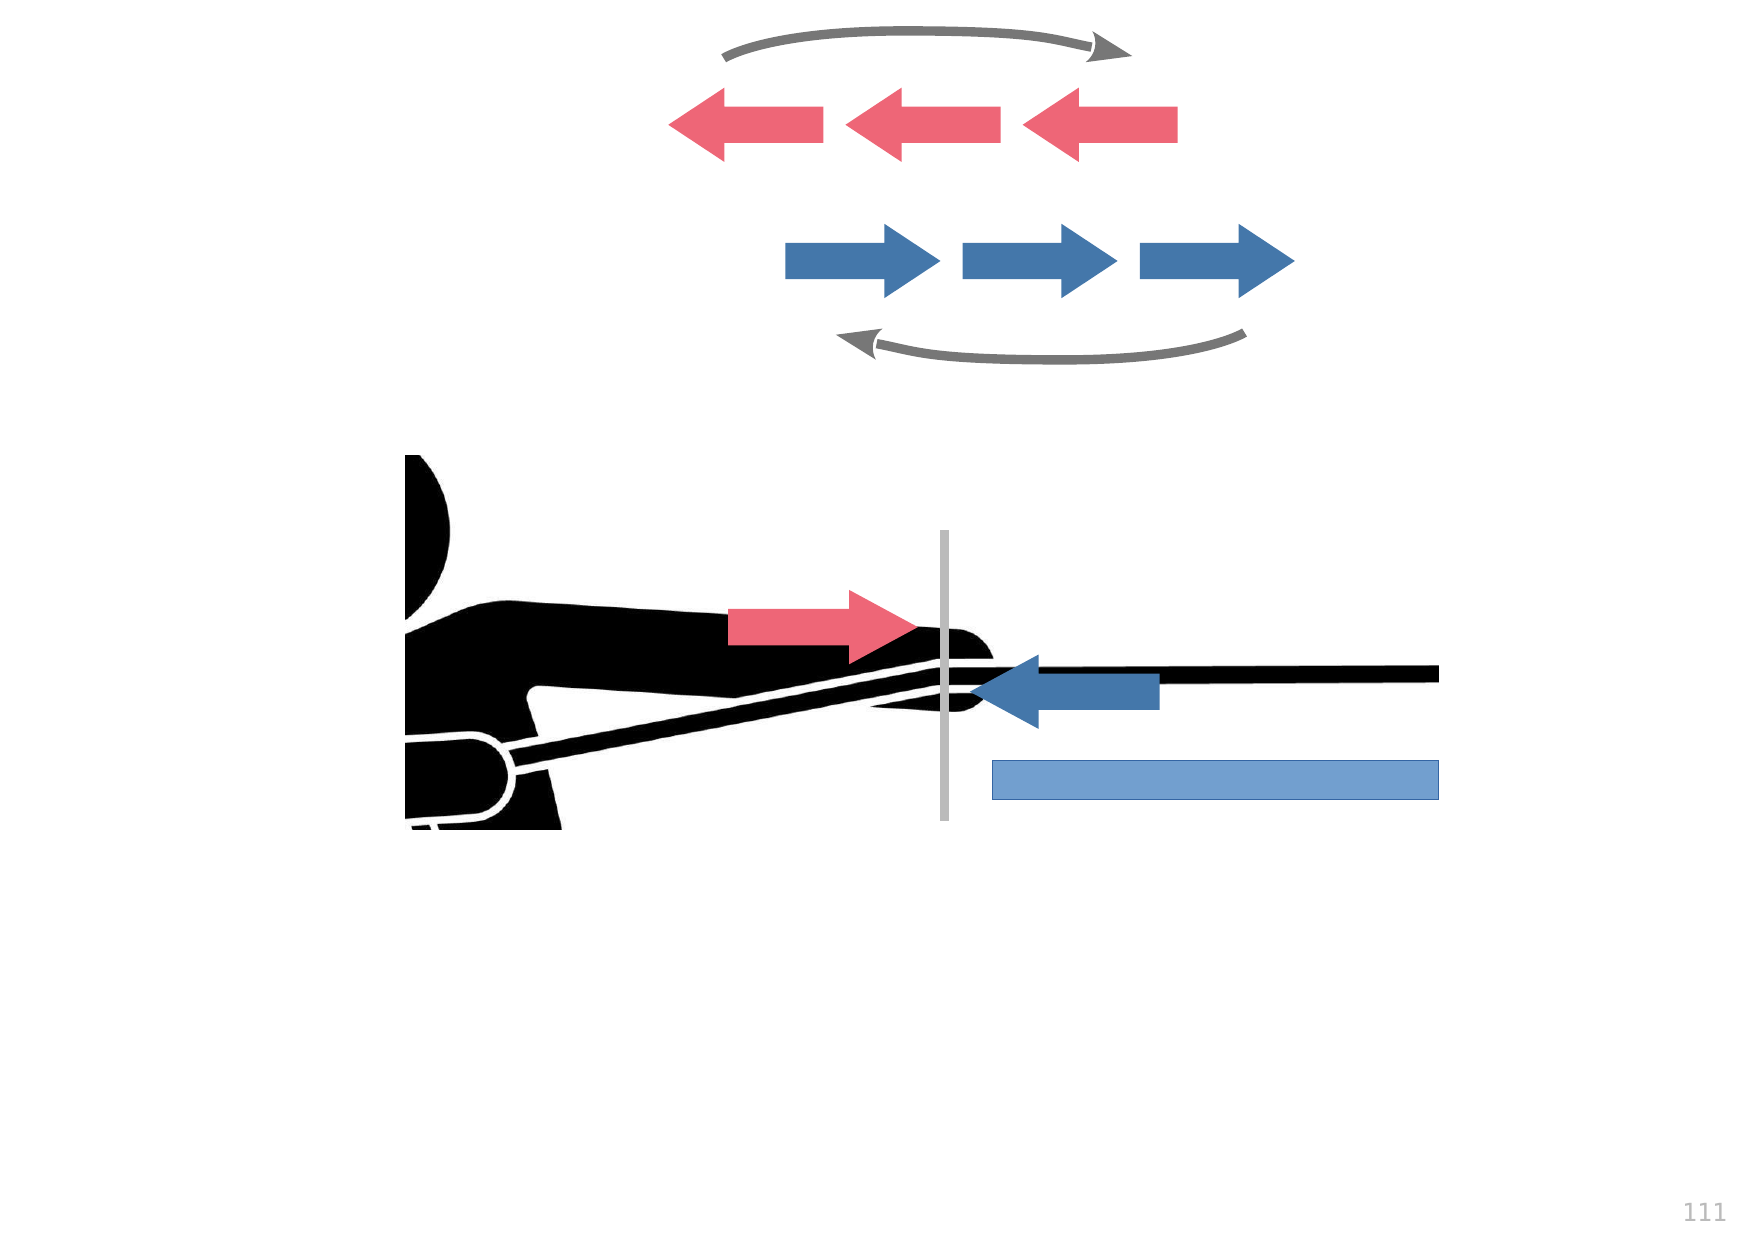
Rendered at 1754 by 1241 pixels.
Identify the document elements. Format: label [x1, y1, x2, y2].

text_box [845, 87, 1001, 162]
text_box [728, 589, 918, 665]
text_box [668, 87, 824, 162]
text_box [969, 654, 1160, 729]
text_box [1022, 87, 1178, 162]
picture [405, 455, 1439, 830]
text_box [962, 223, 1118, 299]
text_box [1139, 223, 1295, 299]
text_box [992, 760, 1439, 800]
text_box [785, 223, 941, 299]
